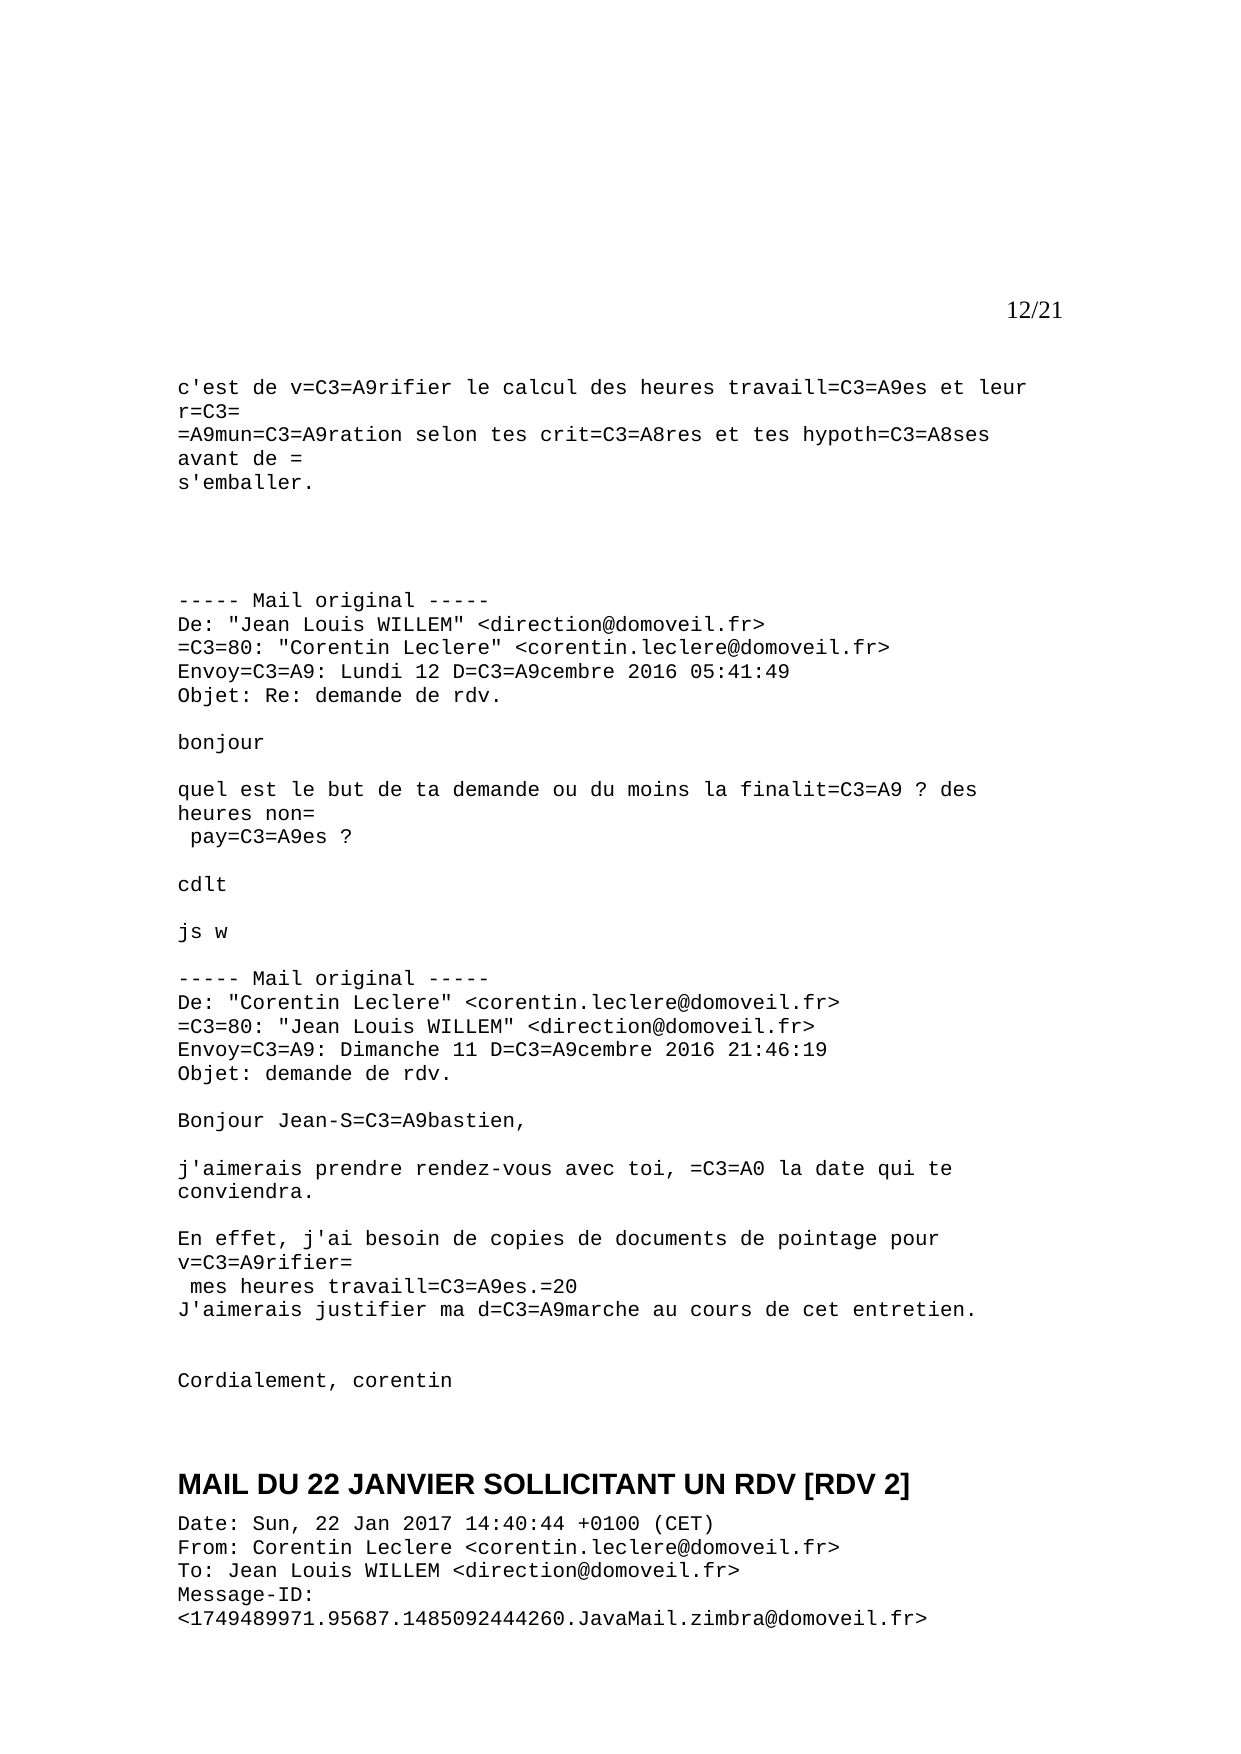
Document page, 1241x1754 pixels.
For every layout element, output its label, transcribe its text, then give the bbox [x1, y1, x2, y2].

text De: "Corentin Leclere" <corentin.leclere@domoveil.fr> [177, 992, 1063, 1016]
text De: "Jean Louis WILLEM" <direction@domoveil.fr> [177, 614, 1063, 637]
text quel est le but de ta demande ou du moins la finalit=C3=A9 ? des heures non= [177, 779, 1063, 826]
text =C3=80: "Corentin Leclere" <corentin.leclere@domoveil.fr> [177, 637, 1063, 661]
text mes heures travaill=C3=A9es.=20 [177, 1276, 1063, 1299]
text Message-ID: <1749489971.95687.1485092444260.JavaMail.zimbra@domoveil.fr> [177, 1584, 1063, 1631]
text To: Jean Louis WILLEM <direction@domoveil.fr> [177, 1560, 1063, 1584]
text Objet: Re: demande de rdv. [177, 684, 1063, 708]
text J'aimerais justifier ma d=C3=A9marche au cours de cet entretien. [177, 1299, 1063, 1323]
text =A9mun=C3=A9ration selon tes crit=C3=A8res et tes hypoth=C3=A8ses avant de = [177, 424, 1063, 472]
text ----- Mail original ----- [177, 968, 1063, 992]
text pay=C3=A9es ? [177, 826, 1063, 850]
text =C3=80: "Jean Louis WILLEM" <direction@domoveil.fr> [177, 1016, 1063, 1039]
text Envoy=C3=A9: Dimanche 11 D=C3=A9cembre 2016 21:46:19 [177, 1039, 1063, 1063]
text Envoy=C3=A9: Lundi 12 D=C3=A9cembre 2016 05:41:49 [177, 661, 1063, 684]
text Cordialement, corentin [177, 1370, 1063, 1394]
text En effet, j'ai besoin de copies de documents de pointage pour v=C3=A9rifier= [177, 1228, 1063, 1276]
text s'emballer. [177, 472, 1063, 495]
text bonjour [177, 732, 1063, 756]
subtitle MAIL DU 22 JANVIER SOLLICITANT UN RDV [RDV 2] [177, 1467, 1063, 1501]
text From: Corentin Leclere <corentin.leclere@domoveil.fr> [177, 1537, 1063, 1560]
text j'aimerais prendre rendez-vous avec toi, =C3=A0 la date qui te conviendra. [177, 1157, 1063, 1205]
text js w [177, 921, 1063, 945]
text cdlt [177, 874, 1063, 897]
text Bonjour Jean-S=C3=A9bastien, [177, 1110, 1063, 1134]
text Date: Sun, 22 Jan 2017 14:40:44 +0100 (CET) [177, 1513, 1063, 1537]
text c'est de v=C3=A9rifier le calcul des heures travaill=C3=A9es et leur r=C3= [177, 377, 1063, 424]
text ----- Mail original ----- [177, 590, 1063, 614]
text Objet: demande de rdv. [177, 1063, 1063, 1087]
